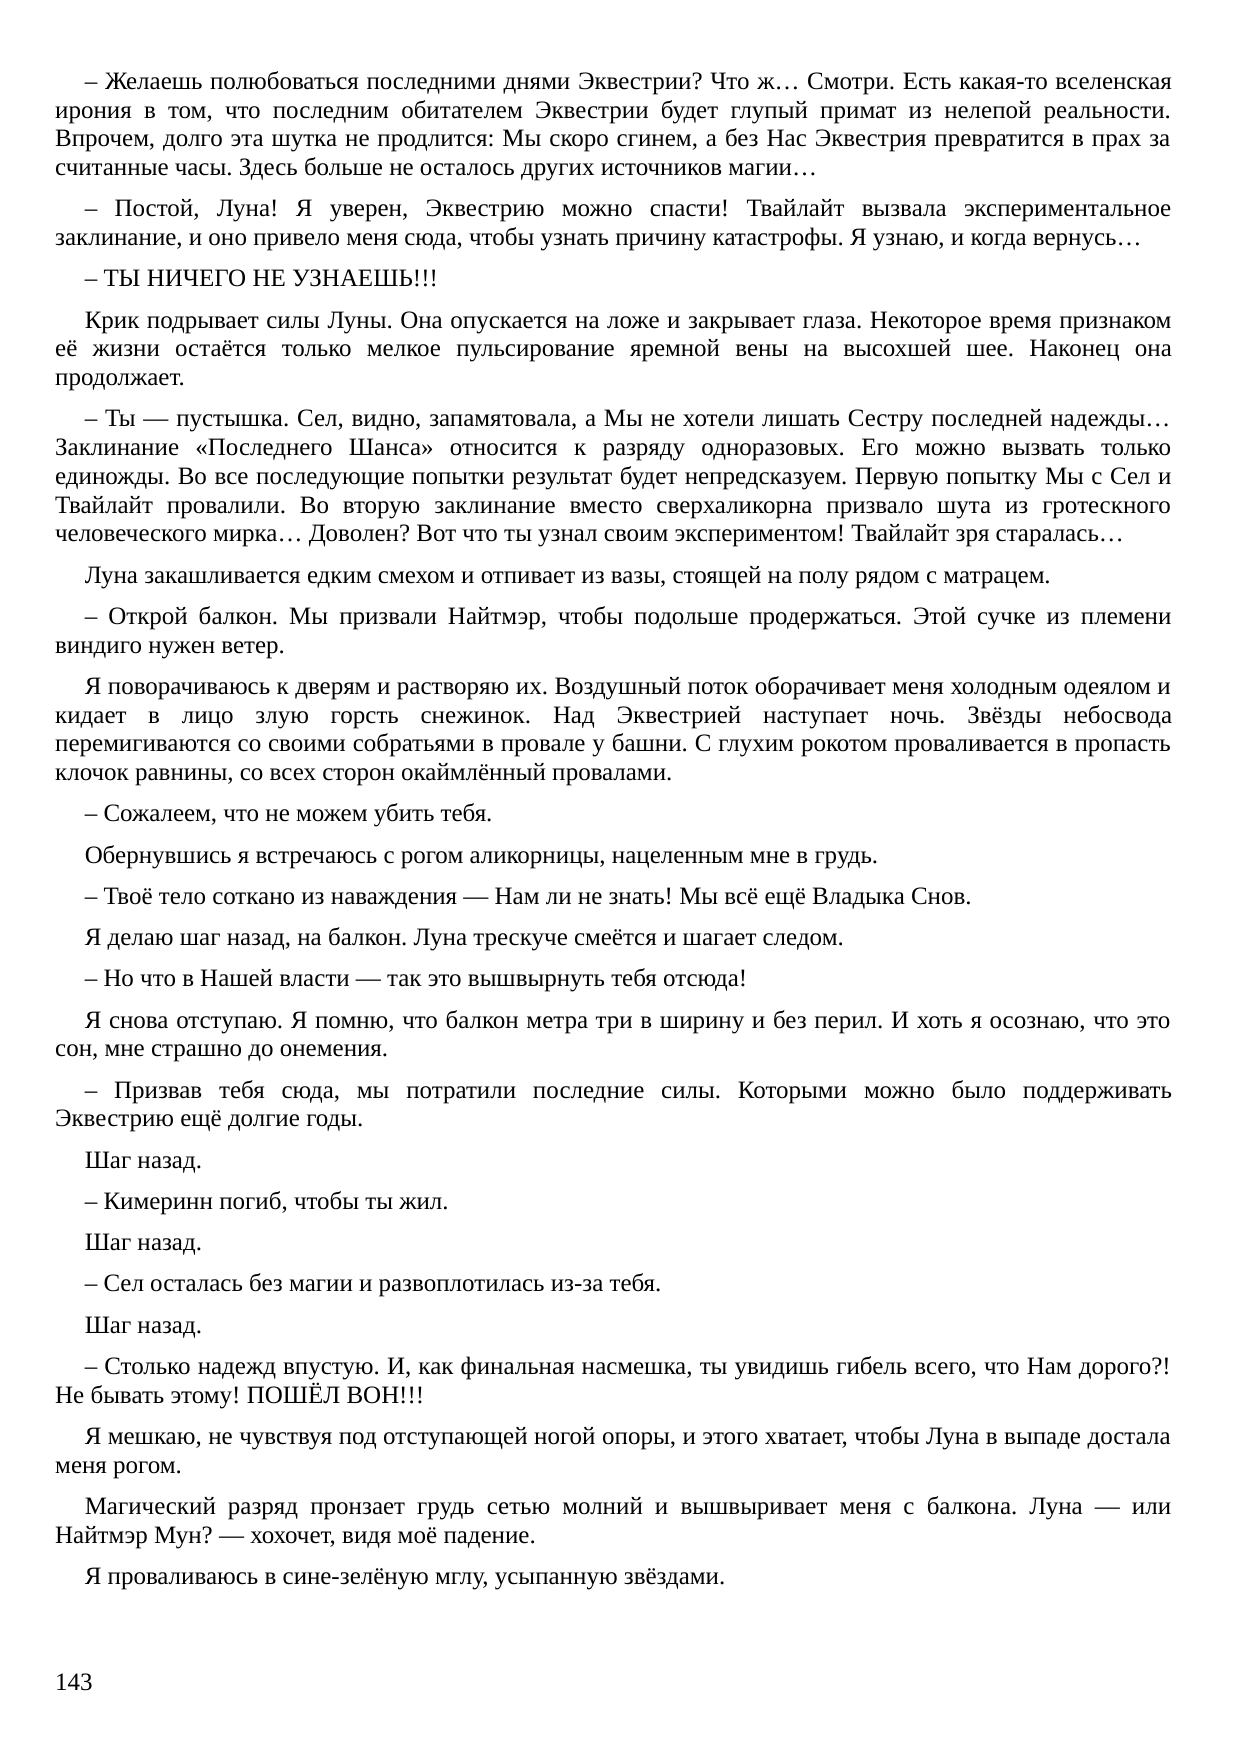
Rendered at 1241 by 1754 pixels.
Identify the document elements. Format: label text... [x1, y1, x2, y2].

text – Желаешь полюбоваться последними днями Эквестрии? Что ж… Смотри. Есть какая-то вселенская ирония в том, что последним обитателем Эквестрии будет глупый примат из нелепой реальности. Впрочем, долго эта шутка не продлится: Мы скоро сгинем, а без Нас Эквестрия превратится в прах за считанные часы. Здесь больше не осталось других источников магии… [55, 66, 1173, 181]
text – Но что в Нашей власти — так это вышвырнуть тебя отсюда! [55, 963, 1173, 992]
text Крик подрывает силы Луны. Она опускается на ложе и закрывает глаза. Некоторое время признаком её жизни остаётся только мелкое пульсирование яремной вены на высохшей шее. Наконец она продолжает. [55, 305, 1173, 391]
text – Сел осталась без магии и развоплотилась из-за тебя. [55, 1268, 1173, 1297]
text Я поворачиваюсь к дверям и растворяю их. Воздушный поток оборачивает меня холодным одеялом и кидает в лицо злую горсть снежинок. Над Эквестрией наступает ночь. Звёзды небосвода перемигиваются со своими собратьями в провале у башни. С глухим рокотом проваливается в пропасть клочок равнины, со всех сторон окаймлённый провалами. [55, 671, 1173, 786]
text Я проваливаюсь в сине-зелёную мглу, усыпанную звёздами. [55, 1561, 1173, 1590]
text Шаг назад. [55, 1310, 1173, 1338]
text – Твоё тело соткано из наваждения — Нам ли не знать! Мы всё ещё Владыка Снов. [55, 881, 1173, 910]
text Магический разряд пронзает грудь сетью молний и вышвыривает меня с балкона. Луна — или Найтмэр Мун? — хохочет, видя моё падение. [55, 1491, 1173, 1548]
text Я снова отступаю. Я помню, что балкон метра три в ширину и без перил. И хоть я осознаю, что это сон, мне страшно до онемения. [55, 1005, 1173, 1062]
text – Открой балкон. Мы призвали Найтмэр, чтобы подольше продержаться. Этой сучке из племени виндиго нужен ветер. [55, 601, 1173, 658]
text – Ты — пустышка. Сел, видно, запамятовала, а Мы не хотели лишать Сестру последней надежды… Заклинание «Последнего Шанса» относится к разряду одноразовых. Его можно вызвать только единожды. Во все последующие попытки результат будет непредсказуем. Первую попытку Мы с Сел и Твайлайт провалили. Во вторую заклинание вместо сверхаликорна призвало шута из гротескного человеческого мирка… Доволен? Вот что ты узнал своим экспериментом! Твайлайт зря старалась… [55, 403, 1173, 547]
text – Столько надежд впустую. И, как финальная насмешка, ты увидишь гибель всего, что Нам дорого?! Не бывать этому! ПОШЁЛ ВОН!!! [55, 1351, 1173, 1408]
text Шаг назад. [55, 1227, 1173, 1256]
text Я делаю шаг назад, на балкон. Луна трескуче смеётся и шагает следом. [55, 922, 1173, 951]
text Луна закашливается едким смехом и отпивает из вазы, стоящей на полу рядом с матрацем. [55, 560, 1173, 588]
text – Постой, Луна! Я уверен, Эквестрию можно спасти! Твайлайт вызвала экспериментальное заклинание, и оно привело меня сюда, чтобы узнать причину катастрофы. Я узнаю, и когда вернусь… [55, 193, 1173, 251]
text Шаг назад. [55, 1145, 1173, 1173]
text – ТЫ НИЧЕГО НЕ УЗНАЕШЬ!!! [55, 263, 1173, 292]
text – Кимеринн погиб, чтобы ты жил. [55, 1186, 1173, 1215]
text – Сожалеем, что не можем убить тебя. [55, 798, 1173, 827]
text Я мешкаю, не чувствуя под отступающей ногой опоры, и этого хватает, чтобы Луна в выпаде достала меня рогом. [55, 1421, 1173, 1478]
text – Призвав тебя сюда, мы потратили последние силы. Которыми можно было поддерживать Эквестрию ещё долгие годы. [55, 1075, 1173, 1132]
text Обернувшись я встречаюсь с рогом аликорницы, нацеленным мне в грудь. [55, 840, 1173, 868]
